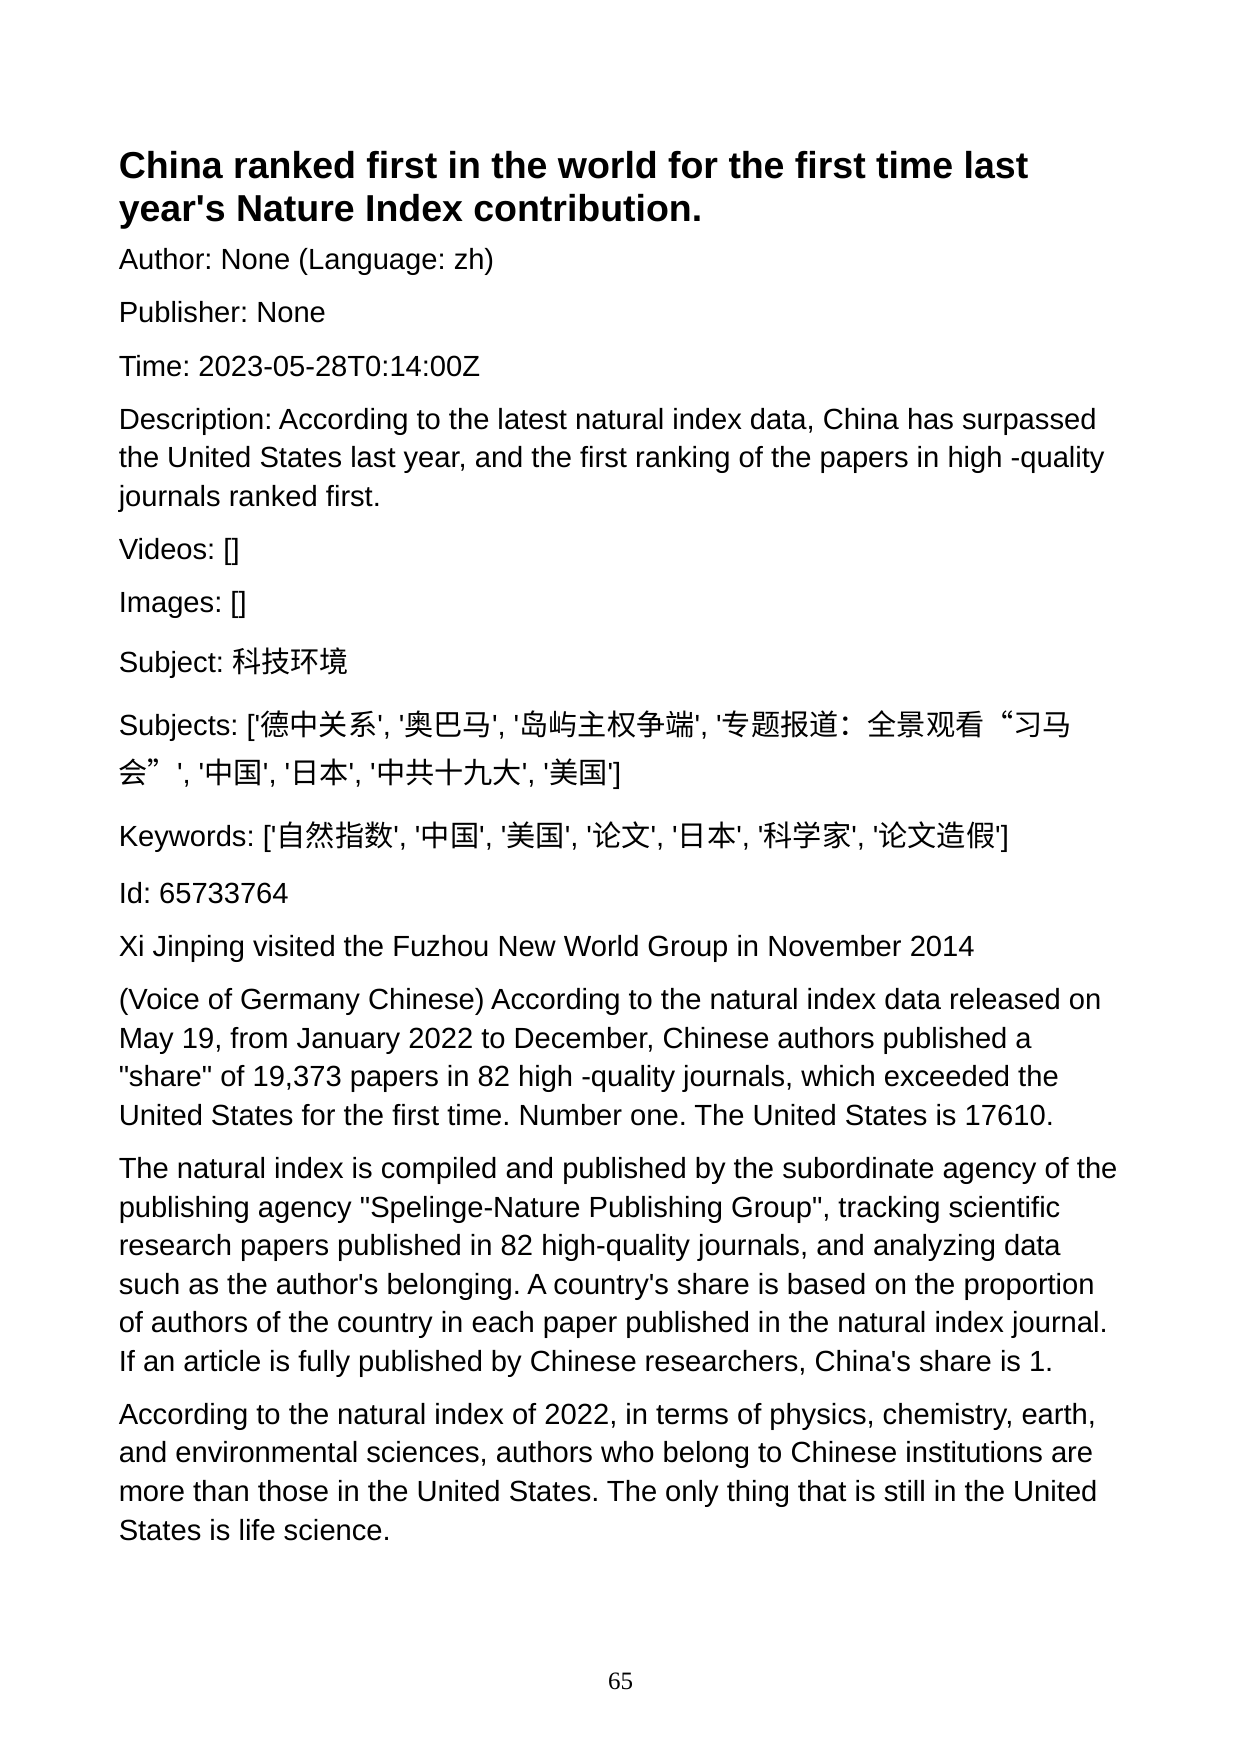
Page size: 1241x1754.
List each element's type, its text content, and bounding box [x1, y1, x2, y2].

subtitle China ranked first in the world for the first time last year's Nature Index contribution. [118, 143, 1122, 230]
text According to the natural index of 2022, in terms of physics, chemistry, earth, and environmental sciences, authors who belong to Chinese institutions are more than those in the United States. The only thing that is still in the United States is life science. [118, 1397, 1122, 1546]
text Author: None (Language: zh) [118, 242, 1122, 276]
text Images: [] [118, 585, 1122, 618]
text Xi Jinping visited the Fuzhou New World Group in November 2014 [118, 929, 1122, 963]
text The natural index is compiled and published by the subordinate agency of the publishing agency "Spelinge-Nature Publishing Group", tracking scientific research papers published in 82 high-quality journals, and analyzing data such as the author's belonging. A country's share is based on the proportion of authors of the country in each paper published in the natural index journal. If an article is fully published by Chinese researchers, China's share is 1. [118, 1151, 1122, 1377]
text Videos: [] [118, 532, 1122, 565]
text Time: 2023-05-28T0:14:00Z [118, 348, 1122, 382]
text Keywords: ['自然指数', '中国', '美国', '论文', '日本', '科学家', '论文造假'] [118, 813, 1122, 855]
text Id: 65733764 [118, 876, 1122, 909]
text Subject: 科技环境 [118, 638, 1122, 680]
text (Voice of Germany Chinese) According to the natural index data released on May 19, from January 2022 to December, Chinese authors published a "share" of 19,373 papers in 82 high -quality journals, which exceeded the United States for the first time. Number one. The United States is 17610. [118, 982, 1122, 1131]
text Publisher: None [118, 295, 1122, 329]
text Subjects: ['德中关系', '奥巴马', '岛屿主权争端', '专题报道：全景观看“习马会”', '中国', '日本', '中共十九大', '美国'] [118, 701, 1122, 792]
text Description: According to the latest natural index data, China has surpassed the United States last year, and the first ranking of the papers in high -quality journals ranked first. [118, 402, 1122, 512]
